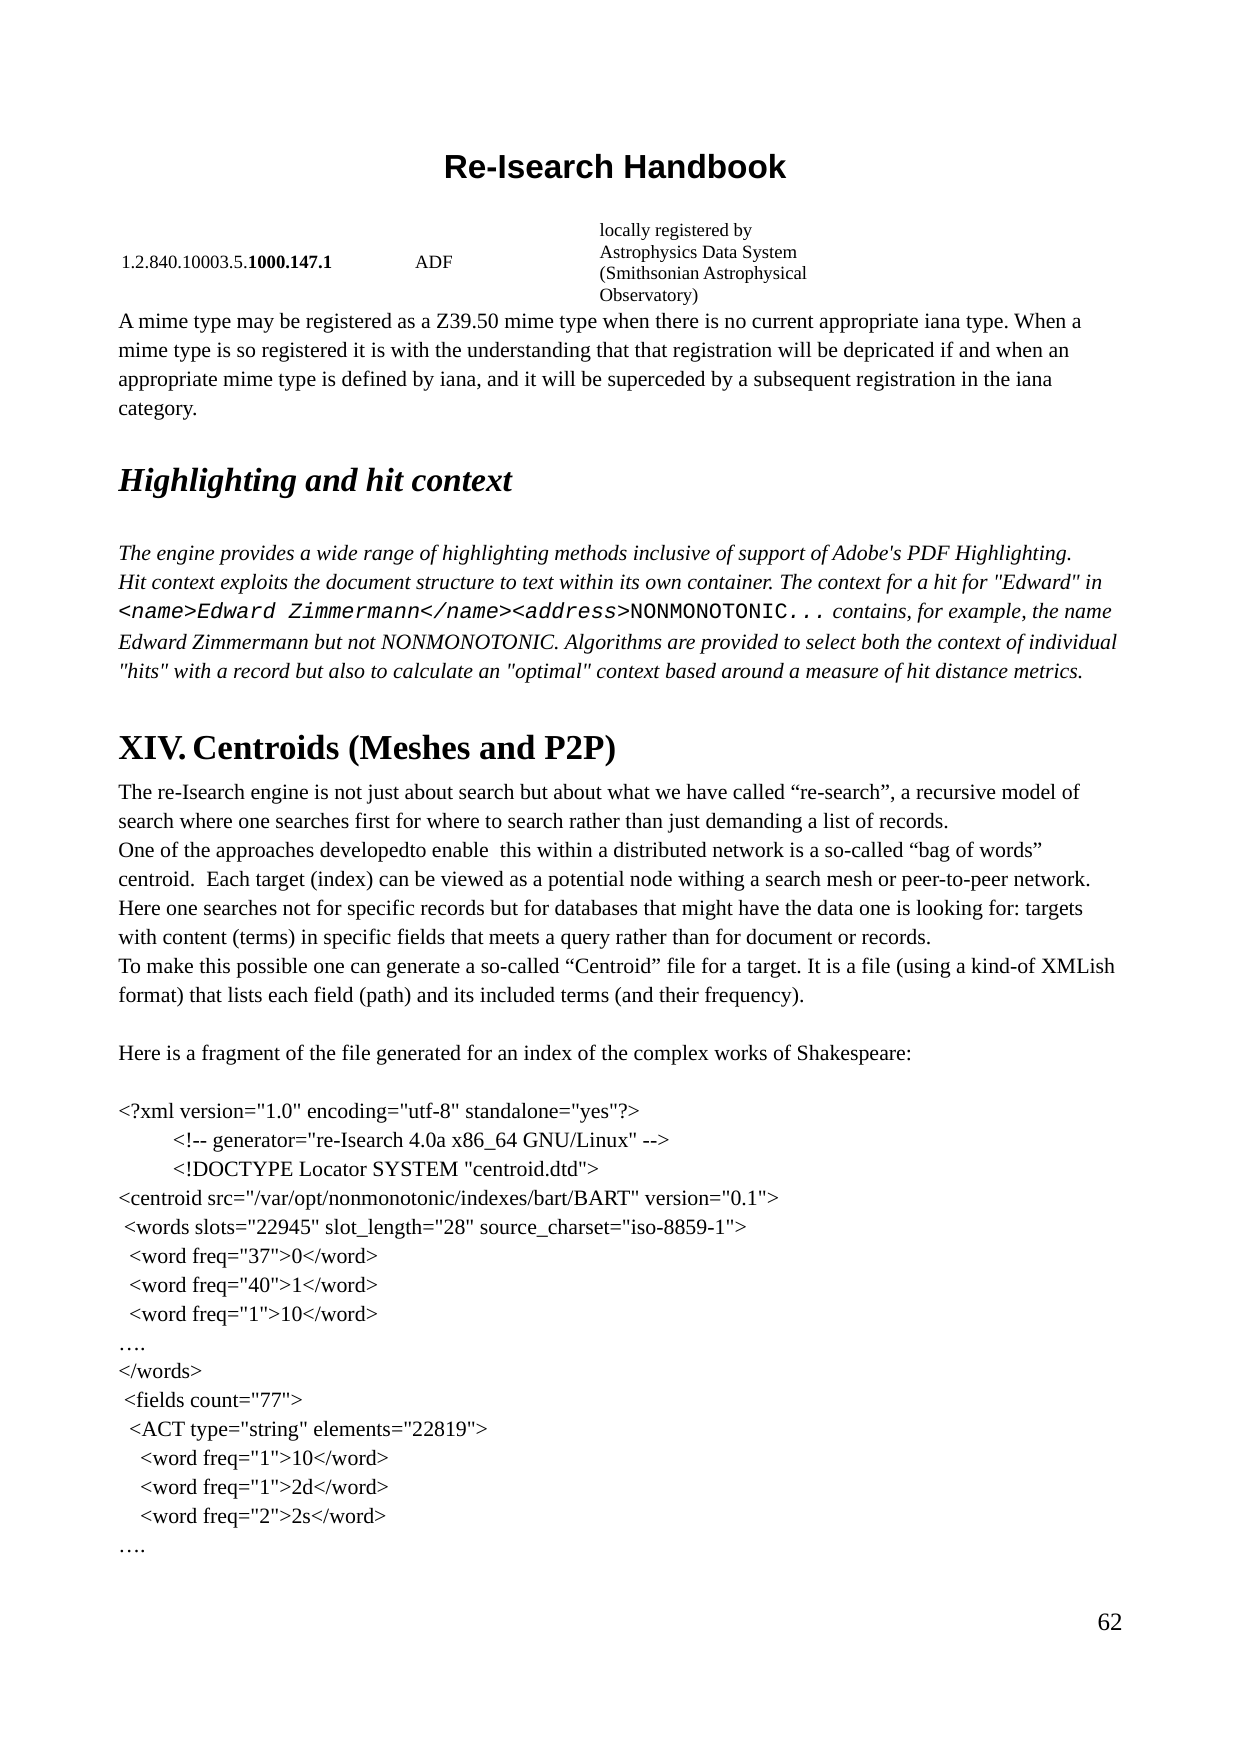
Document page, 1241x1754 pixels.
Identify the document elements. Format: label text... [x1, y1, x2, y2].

table_cell locally registered by Astrophysics Data System (Smithsonian Astrophysical Observatory) [596, 216, 855, 308]
text The re-Isearch engine is not just about search but about what we have called “re-search”, a recursive model of search where one searches first for where to search rather than just demanding a list of records. [118, 779, 1122, 833]
subtitle Centroids (Meshes and P2P) [118, 727, 1122, 767]
subtitle Highlighting and hit context [118, 460, 1122, 499]
table_cell ADF [412, 216, 596, 308]
text One of the approaches developedto enable this within a distributed network is a so-called “bag of words” centroid. Each target (index) can be viewed as a potential node withing a search mesh or peer-to-peer network. Here one searches not for specific records but for databases that might have the data one is looking for: targets with content (terms) in specific fields that meets a query rather than for document or records. [118, 837, 1122, 949]
text <!-- generator="re-Isearch 4.0a x86_64 GNU/Linux" --> [118, 1127, 1122, 1152]
text <words slots="22945" slot_length="28" source_charset="iso-8859-1"> [118, 1214, 1122, 1239]
text <centroid src="/var/opt/nonmonotonic/indexes/bart/BART" version="0.1"> [118, 1185, 1122, 1210]
text Hit context exploits the document structure to text within its own container. The context for a hit for "Edward" in <name>Edward Zimmermann</name><address>NONMONOTONIC... contains, for example, the name Edward Zimmermann but not NONMONOTONIC. Algorithms are provided to select both the context of individual "hits" with a record but also to calculate an "optimal" context based around a measure of hit distance metrics. [118, 569, 1122, 683]
table_cell 1.2.840.10003.5.1000.147.1 [118, 216, 412, 308]
text Here is a fragment of the file generated for an index of the complex works of Shakespeare: [118, 1040, 1122, 1065]
text <word freq="1">2d</word> [118, 1474, 1122, 1499]
text …. [118, 1532, 1122, 1557]
text <word freq="40">1</word> [118, 1272, 1122, 1297]
text A mime type may be registered as a Z39.50 mime type when there is no current appropriate iana type. When a mime type is so registered it is with the understanding that that registration will be depricated if and when an appropriate mime type is defined by iana, and it will be superceded by a subsequent registration in the iana category. [118, 308, 1122, 420]
text …. [118, 1329, 1122, 1355]
text <!DOCTYPE Locator SYSTEM "centroid.dtd"> [118, 1156, 1122, 1181]
text <word freq="37">0</word> [118, 1243, 1122, 1268]
text The engine provides a wide range of highlighting methods inclusive of support of Adobe's PDF Highlighting. [118, 511, 1122, 565]
table_cell [855, 216, 1157, 308]
text <?xml version="1.0" encoding="utf-8" standalone="yes"?> [118, 1098, 1122, 1123]
text <word freq="1">10</word> [118, 1301, 1122, 1326]
text To make this possible one can generate a so-called “Centroid” file for a target. It is a file (using a kind-of XMLish format) that lists each field (path) and its included terms (and their frequency). [118, 953, 1122, 1007]
text <word freq="2">2s</word> [118, 1503, 1122, 1528]
text <word freq="1">10</word> [118, 1445, 1122, 1471]
text <fields count="77"> [118, 1387, 1122, 1413]
text </words> [118, 1358, 1122, 1384]
text <ACT type="string" elements="22819"> [118, 1416, 1122, 1442]
